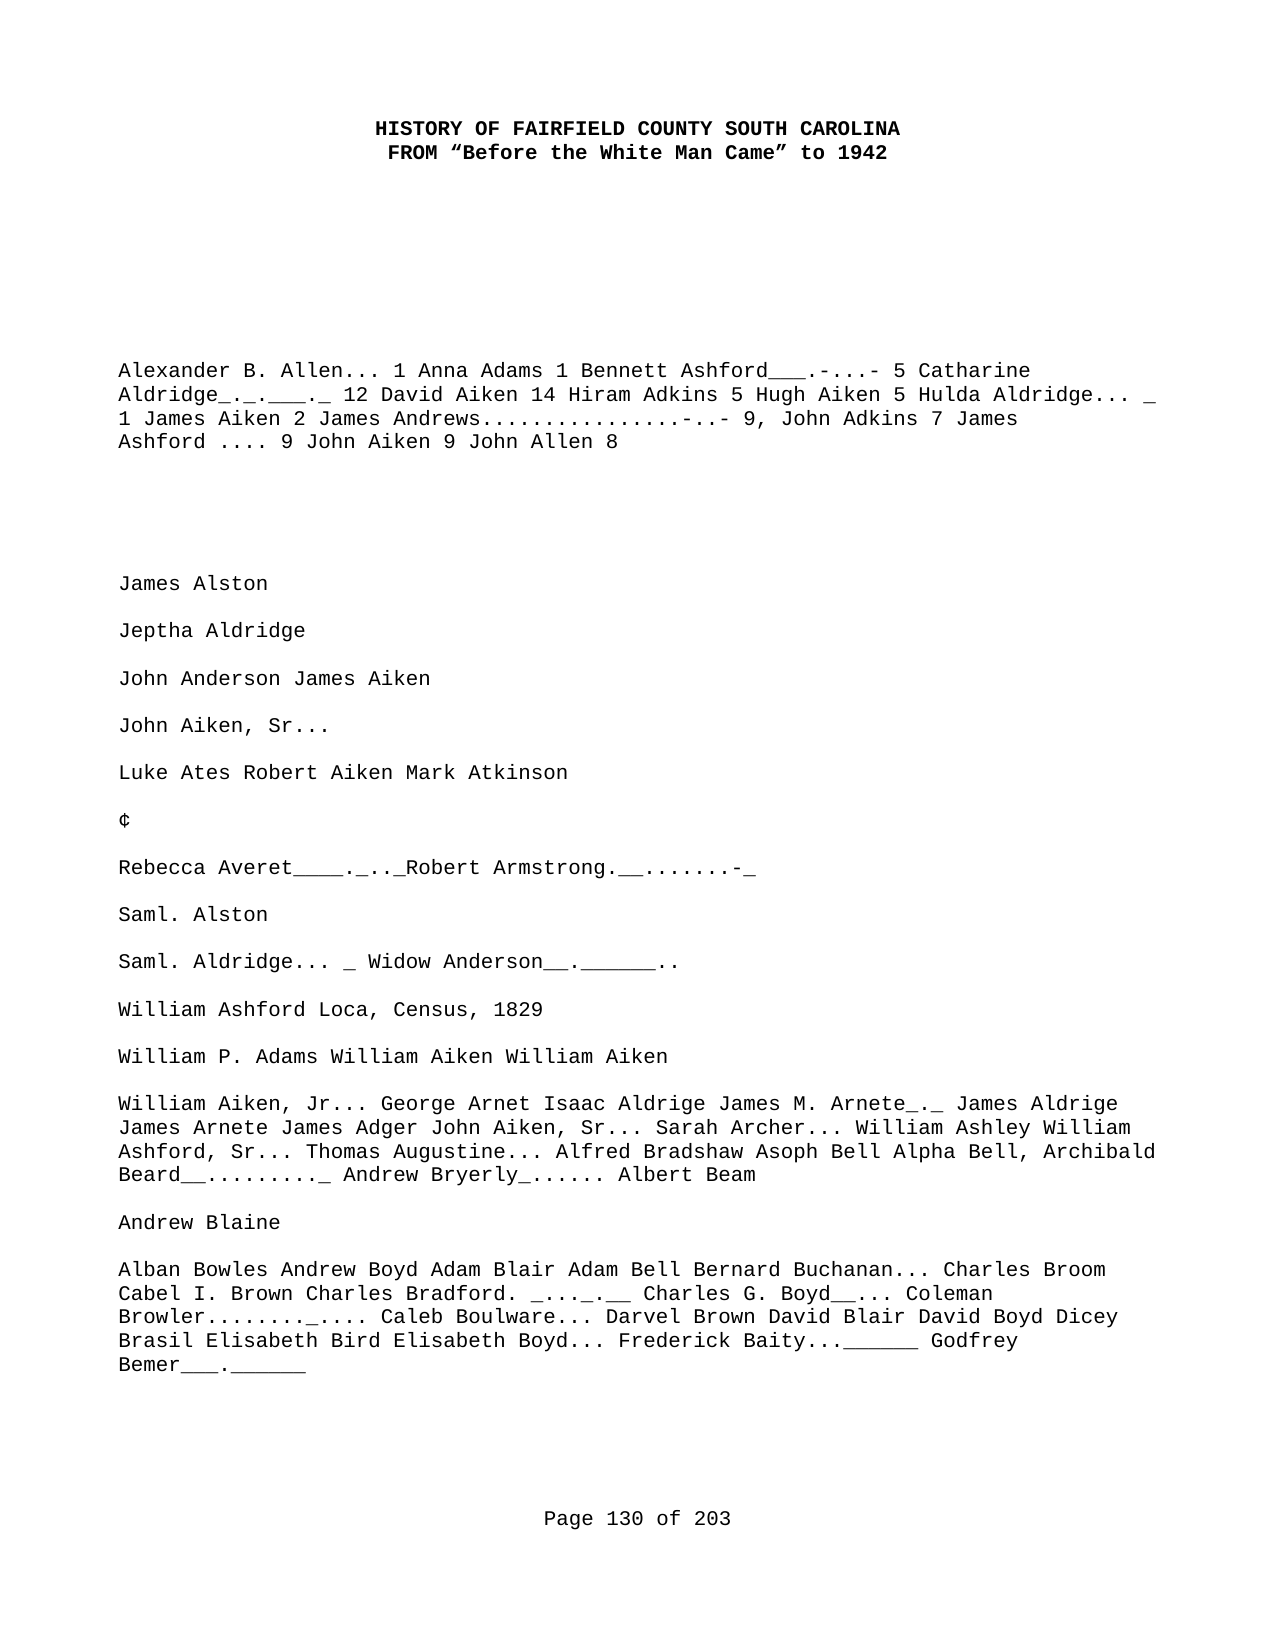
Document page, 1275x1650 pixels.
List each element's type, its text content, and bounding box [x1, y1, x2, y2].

text John Aiken, Sr... [118, 715, 1157, 739]
text Andrew Blaine [118, 1212, 1157, 1235]
text Luke Ates Robert Aiken Mark Atkinson [118, 762, 1157, 786]
text ¢ [118, 810, 1157, 833]
text Jeptha Aldridge [118, 621, 1157, 644]
text William P. Adams William Aiken William Aiken [118, 1046, 1157, 1070]
text Alban Bowles Andrew Boyd Adam Blair Adam Bell Bernard Buchanan... Charles Broom Cabel I. Brown Charles Bradford. _..._.__ Charles G. Boyd__... Coleman Browler........_.... Caleb Boulware... Darvel Brown David Blair David Boyd Dicey Brasil Elisabeth Bird Elisabeth Boyd... Frederick Baity...______ Godfrey Bemer___.______ [118, 1259, 1157, 1377]
text Rebecca Averet____._.._Robert Armstrong.__.......-_ [118, 857, 1157, 881]
text William Aiken, Jr... George Arnet Isaac Aldrige James M. Arnete_._ James Aldrige James Arnete James Adger John Aiken, Sr... Sarah Archer... William Ashley William Ashford, Sr... Thomas Augustine... Alfred Bradshaw Asoph Bell Alpha Bell, Archibald Beard__........._ Andrew Bryerly_...... Albert Beam [118, 1093, 1157, 1188]
text Saml. Alston [118, 904, 1157, 928]
text Alexander B. Allen... 1 Anna Adams 1 Bennett Ashford___.-...- 5 Catharine Aldridge_._.___._ 12 David Aiken 14 Hiram Adkins 5 Hugh Aiken 5 Hulda Aldridge... _ 1 James Aiken 2 James Andrews................-..- 9, John Adkins 7 James Ashford .... 9 John Aiken 9 John Allen 8 [118, 360, 1157, 455]
text James Alston [118, 573, 1157, 597]
text John Anderson James Aiken [118, 668, 1157, 691]
text William Ashford Loca, Census, 1829 [118, 999, 1157, 1022]
text Saml. Aldridge... _ Widow Anderson__.______.. [118, 952, 1157, 975]
